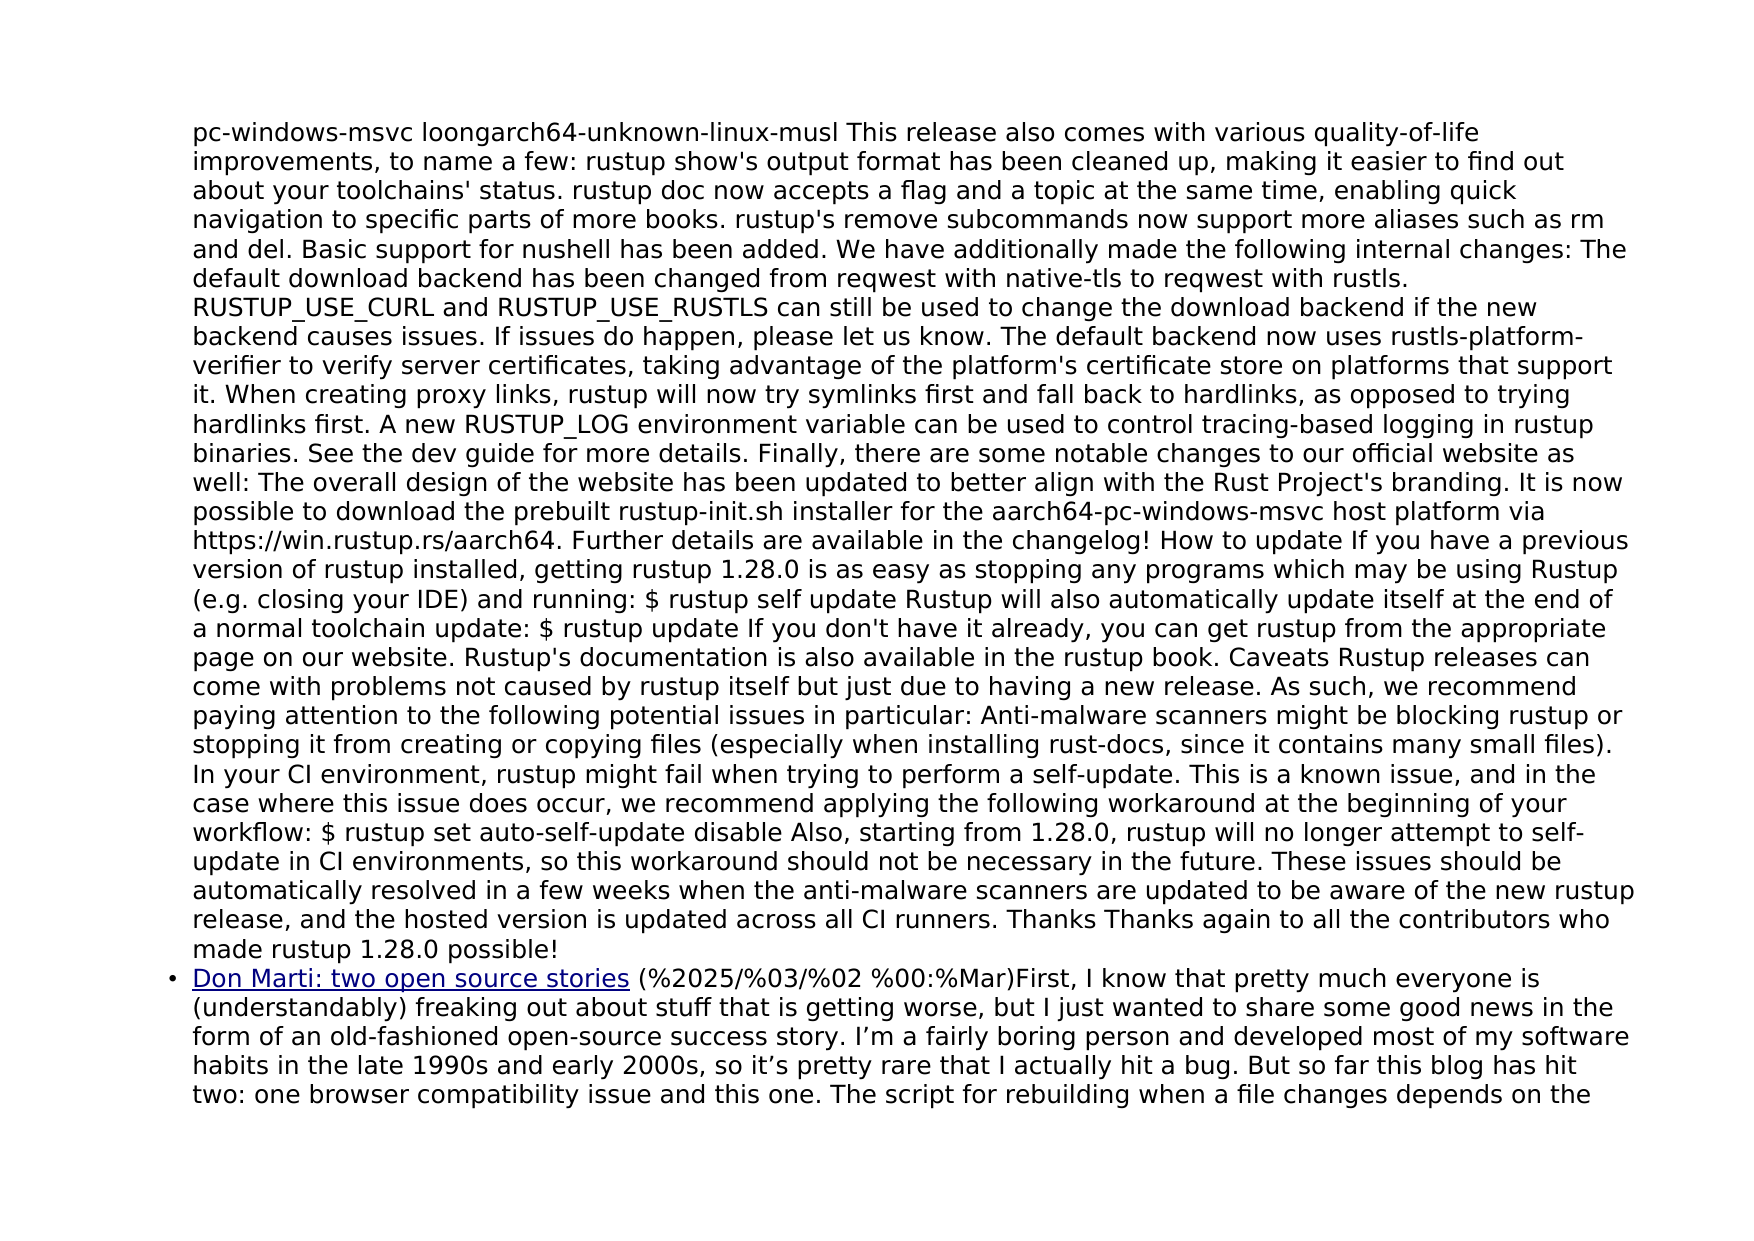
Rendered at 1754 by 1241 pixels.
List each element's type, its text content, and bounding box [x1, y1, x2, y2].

list Don Marti: two open source stories (%2025/%03/%02 %00:%Mar)First, I know that pretty much everyone is (understandably) freaking out about stuff that is getting worse, but I just wanted to share some good news in the form of an old-fashioned open-source success story. I’m a fairly boring person and developed most of my software habits in the late 1990s and early 2000s, so it’s pretty rare that I actually hit a bug. But so far this blog has hit two: one browser compatibility issue and this one. The script for rebuilding when a file changes depends on the [177, 964, 1636, 1110]
list pc-windows-msvc loongarch64-unknown-linux-musl This release also comes with various quality-of-life improvements, to name a few: rustup show's output format has been cleaned up, making it easier to find out about your toolchains' status. rustup doc now accepts a flag and a topic at the same time, enabling quick navigation to specific parts of more books. rustup's remove subcommands now support more aliases such as rm and del. Basic support for nushell has been added. We have additionally made the following internal changes: The default download backend has been changed from reqwest with native-tls to reqwest with rustls. RUSTUP_USE_CURL and RUSTUP_USE_RUSTLS can still be used to change the download backend if the new backend causes issues. If issues do happen, please let us know. The default backend now uses rustls-platform-verifier to verify server certificates, taking advantage of the platform's certificate store on platforms that support it. When creating proxy links, rustup will now try symlinks first and fall back to hardlinks, as opposed to trying hardlinks first. A new RUSTUP_LOG environment variable can be used to control tracing-based logging in rustup binaries. See the dev guide for more details. Finally, there are some notable changes to our official website as well: The overall design of the website has been updated to better align with the Rust Project's branding. It is now possible to download the prebuilt rustup-init.sh installer for the aarch64-pc-windows-msvc host platform via https://win.rustup.rs/aarch64. Further details are available in the changelog! How to update If you have a previous version of rustup installed, getting rustup 1.28.0 is as easy as stopping any programs which may be using Rustup (e.g. closing your IDE) and running: $ rustup self update Rustup will also automatically update itself at the end of a normal toolchain update: $ rustup update If you don't have it already, you can get rustup from the appropriate page on our website. Rustup's documentation is also available in the rustup book. Caveats Rustup releases can come with problems not caused by rustup itself but just due to having a new release. As such, we recommend paying attention to the following potential issues in particular: Anti-malware scanners might be blocking rustup or stopping it from creating or copying files (especially when installing rust-docs, since it contains many small files). In your CI environment, rustup might fail when trying to perform a self-update. This is a known issue, and in the case where this issue does occur, we recommend applying the following workaround at the beginning of your workflow: $ rustup set auto-self-update disable Also, starting from 1.28.0, rustup will no longer attempt to self-update in CI environments, so this workaround should not be necessary in the future. These issues should be automatically resolved in a few weeks when the anti-malware scanners are updated to be aware of the new rustup release, and the hosted version is updated across all CI runners. Thanks Thanks again to all the contributors who made rustup 1.28.0 possible! [177, 118, 1636, 964]
